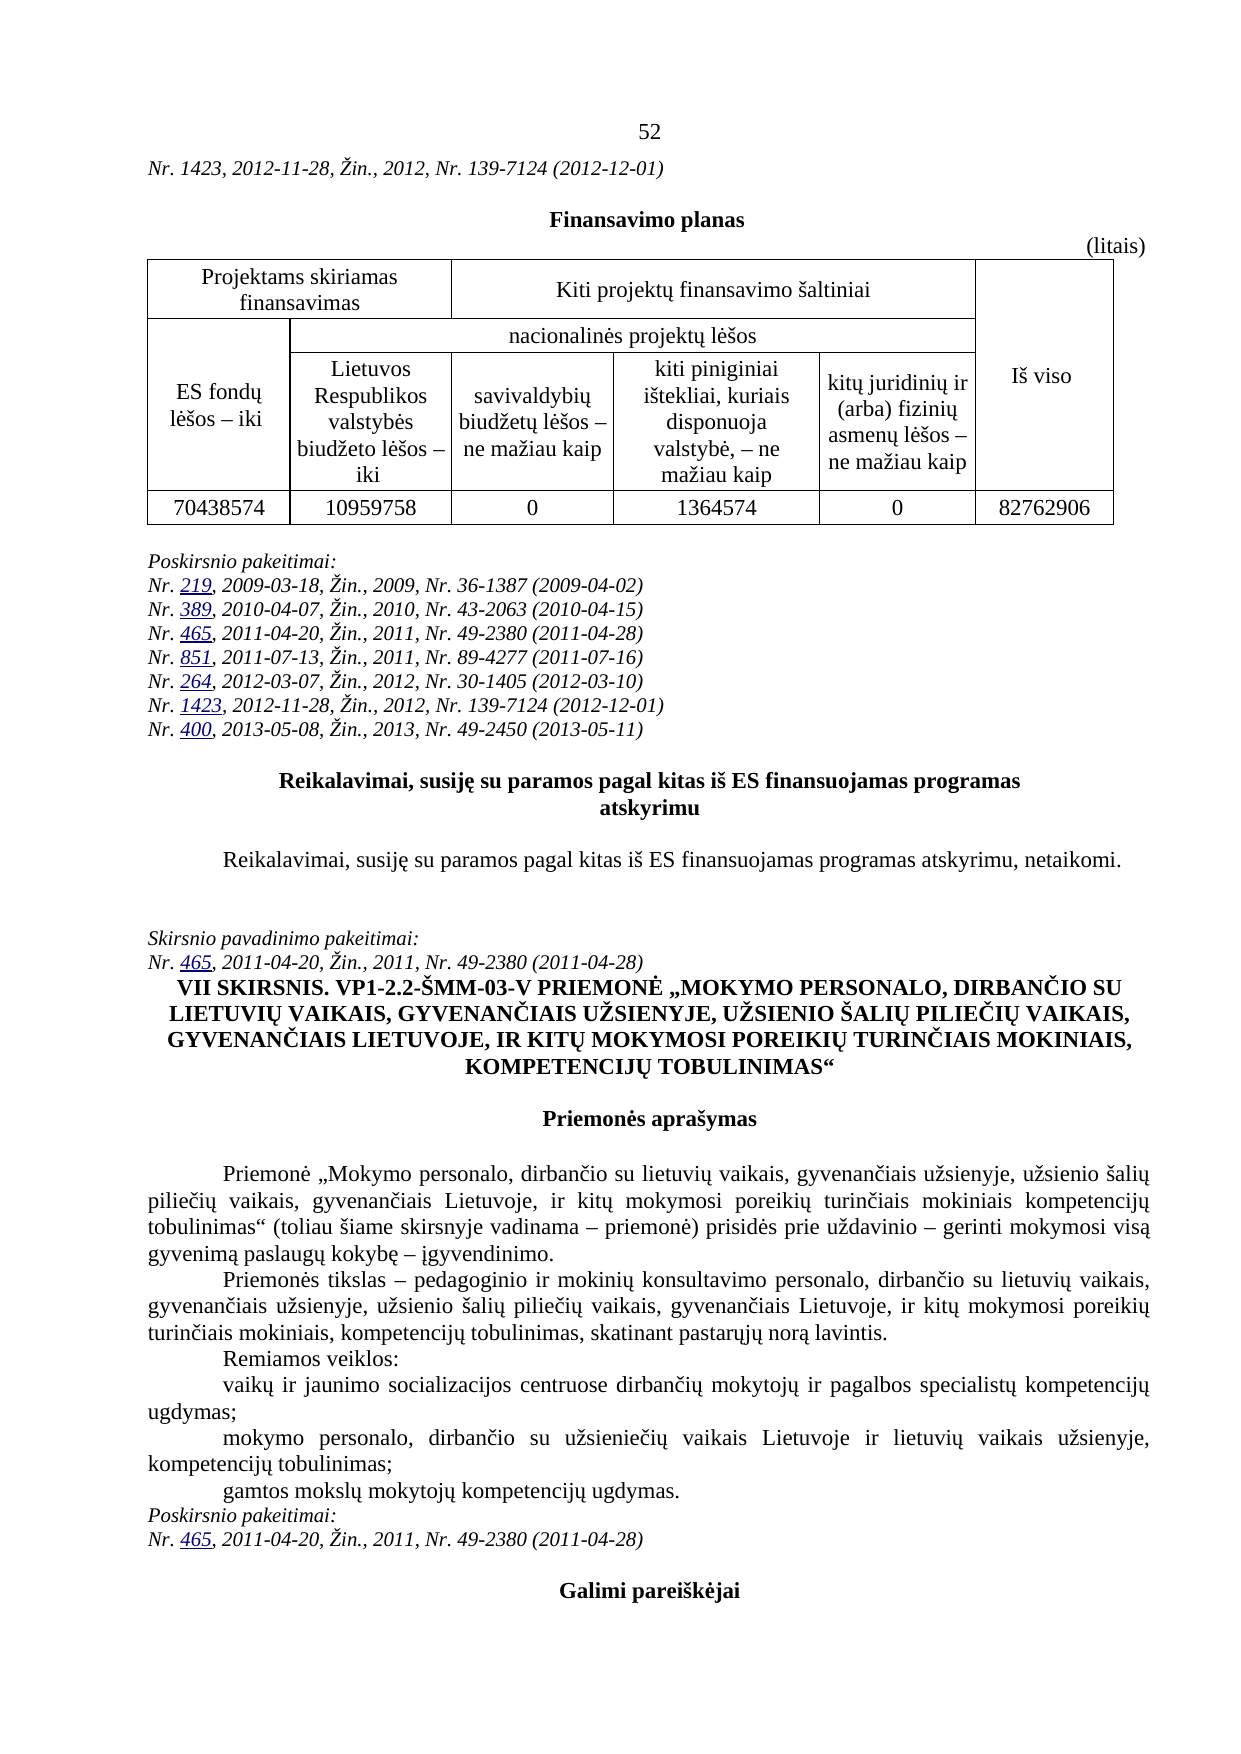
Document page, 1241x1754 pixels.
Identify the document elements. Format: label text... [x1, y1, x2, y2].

text gamtos mokslų mokytojų kompetencijų ugdymas. [148, 1477, 1152, 1503]
text Nr. 465, 2011-04-20, Žin., 2011, Nr. 49-2380 (2011-04-28) [148, 621, 1152, 645]
text Nr. 465, 2011-04-20, Žin., 2011, Nr. 49-2380 (2011-04-28) [148, 1527, 1152, 1551]
table_cell nacionalinės projektų lėšos [291, 319, 975, 352]
text Priemonės tikslas – pedagoginio ir mokinių konsultavimo personalo, dirbančio su lietuvių vaikais, gyvenančiais užsienyje, užsienio šalių piliečių vaikais, gyvenančiais Lietuvoje, ir kitų mokymosi poreikių turinčiais mokiniais, kompetencijų tobulinimas, skatinant pastarųjų norą lavintis. [148, 1266, 1152, 1345]
text Nr. 1423, 2012-11-28, Žin., 2012, Nr. 139-7124 (2012-12-01) [148, 156, 1152, 180]
table_cell 1364574 [614, 491, 819, 523]
table_cell 0 [820, 491, 975, 523]
text mokymo personalo, dirbančio su užsieniečių vaikais Lietuvoje ir lietuvių vaikais užsienyje, kompetencijų tobulinimas; [148, 1424, 1152, 1477]
text Nr. 851, 2011-07-13, Žin., 2011, Nr. 89-4277 (2011-07-16) [148, 645, 1152, 669]
text Skirsnio pavadinimo pakeitimai: [148, 926, 1152, 949]
table_cell ES fondų lėšos – iki [148, 319, 289, 490]
text Remiamos veiklos: [148, 1345, 1152, 1371]
table_header Iš viso [976, 260, 1113, 490]
text vaikų ir jaunimo socializacijos centruose dirbančių mokytojų ir pagalbos specialistų kompetencijų ugdymas; [148, 1371, 1152, 1424]
text Galimi pareiškėjai [148, 1578, 1152, 1604]
table_cell kiti piniginiai ištekliai, kuriais disponuoja valstybė, – ne mažiau kaip [614, 353, 819, 490]
table_cell 10959758 [291, 491, 451, 523]
text Finansavimo planas [148, 206, 1152, 232]
text Reikalavimai, susiję su paramos pagal kitas iš ES finansuojamas programas atskyrimu, netaikomi. [148, 846, 1152, 873]
text Nr. 400, 2013-05-08, Žin., 2013, Nr. 49-2450 (2013-05-11) [148, 717, 1152, 741]
text Poskirsnio pakeitimai: [148, 1503, 1152, 1527]
text Nr. 465, 2011-04-20, Žin., 2011, Nr. 49-2380 (2011-04-28) [148, 949, 1152, 974]
text Nr. 389, 2010-04-07, Žin., 2010, Nr. 43-2063 (2010-04-15) [148, 597, 1152, 621]
table_header Kiti projektų finansavimo šaltiniai [452, 260, 975, 318]
text Poskirsnio pakeitimai: [148, 548, 1152, 573]
text (litais) [148, 232, 1152, 259]
text Nr. 219, 2009-03-18, Žin., 2009, Nr. 36-1387 (2009-04-02) [148, 573, 1152, 597]
table_header Projektams skiriamas finansavimas [148, 260, 451, 318]
table_cell kitų juridinių ir (arba) fizinių asmenų lėšos – ne mažiau kaip [820, 353, 975, 490]
text Priemonės aprašymas [148, 1105, 1152, 1132]
table_cell Lietuvos Respublikos valstybės biudžeto lėšos – iki [291, 353, 451, 490]
table_cell 70438574 [148, 491, 289, 523]
table_cell 82762906 [976, 491, 1113, 523]
table_cell 0 [452, 491, 613, 523]
text Reikalavimai, susiję su paramos pagal kitas iš ES finansuojamas programas atskyrimu [148, 767, 1152, 820]
text Nr. 264, 2012-03-07, Žin., 2012, Nr. 30-1405 (2012-03-10) [148, 669, 1152, 693]
subtitle VII SKIRSNIS. VP1-2.2-ŠMM-03-V PRIEMONĖ „MOKYMO PERSONALO, DIRBANČIO SU LIETUVIŲ VAIKAIS, GYVENANČIAIS UŽSIENYJE, UŽSIENIO ŠALIŲ PILIEČIŲ VAIKAIS, GYVENANČIAIS LIETUVOJE, IR KITŲ MOKYMOSI POREIKIŲ TURINČIAIS MOKINIAIS, KOMPETENCIJŲ TOBULINIMAS“ [148, 974, 1152, 1079]
text Nr. 1423, 2012-11-28, Žin., 2012, Nr. 139-7124 (2012-12-01) [148, 693, 1152, 717]
text Priemonė „Mokymo personalo, dirbančio su lietuvių vaikais, gyvenančiais užsienyje, užsienio šalių piliečių vaikais, gyvenančiais Lietuvoje, ir kitų mokymosi poreikių turinčiais mokiniais kompetencijų tobulinimas“ (toliau šiame skirsnyje vadinama – priemonė) prisidės prie uždavinio – gerinti mokymosi visą gyvenimą paslaugų kokybę – įgyvendinimo. [148, 1161, 1152, 1266]
table_cell savivaldybių biudžetų lėšos – ne mažiau kaip [452, 353, 613, 490]
